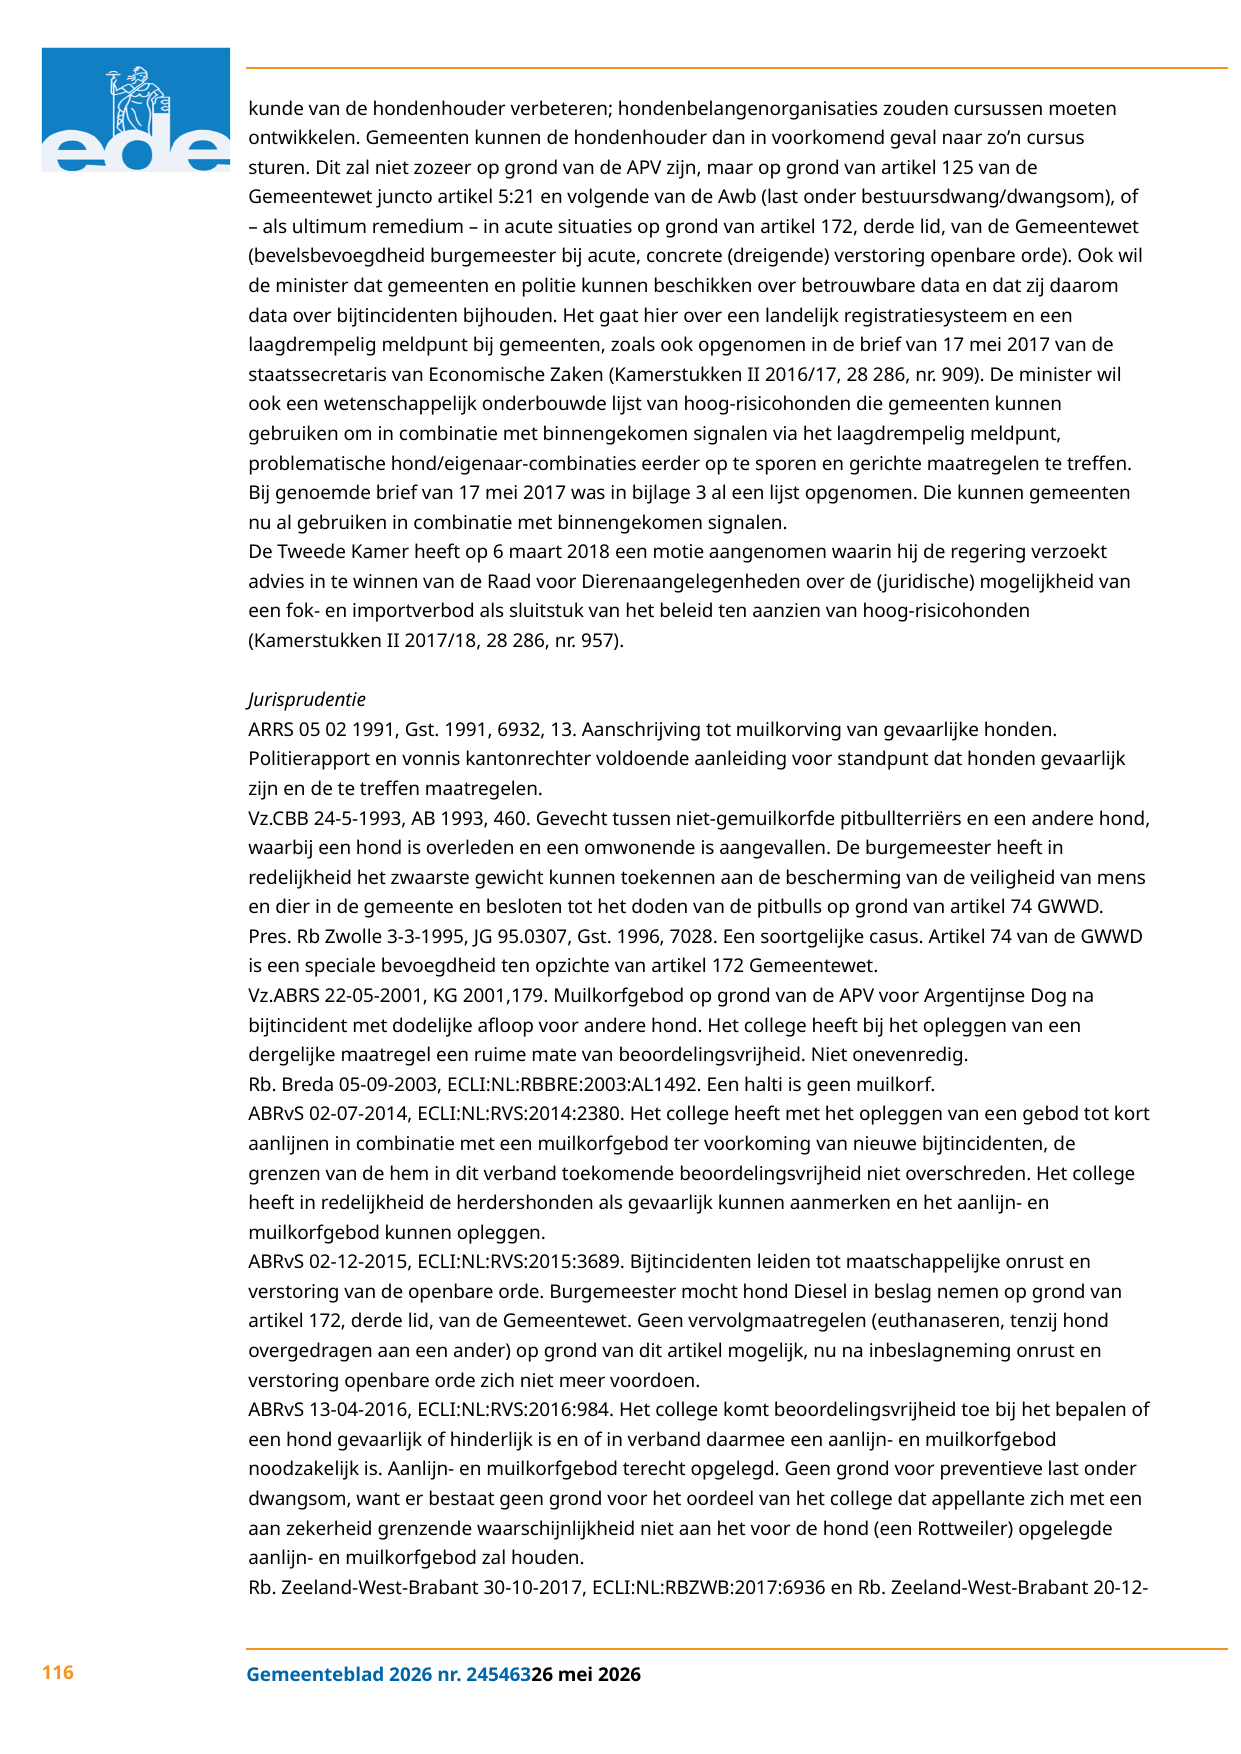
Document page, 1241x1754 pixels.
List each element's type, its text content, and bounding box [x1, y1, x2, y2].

text Vz.CBB 24-5-1993, AB 1993, 460. Gevecht tussen niet-gemuilkorfde pitbullterriërs en een andere hond, waarbij een hond is overleden en een omwonende is aangevallen. De burgemeester heeft in redelijkheid het zwaarste gewicht kunnen toekennen aan de bescherming van de veiligheid van mens en dier in de gemeente en besloten tot het doden van de pitbulls op grond van artikel 74 GWWD. [248, 805, 1152, 919]
text ABRvS 02-12-2015, ECLI:NL:RVS:2015:3689. Bijtincidenten leiden tot maatschappelijke onrust en verstoring van de openbare orde. Burgemeester mocht hond Diesel in beslag nemen op grond van artikel 172, derde lid, van de Gemeentewet. Geen vervolgmaatregelen (euthanaseren, tenzij hond overgedragen aan een ander) op grond van dit artikel mogelijk, nu na inbeslagneming onrust en verstoring openbare orde zich niet meer voordoen. [248, 1248, 1152, 1393]
picture [41, 47, 231, 172]
text Rb. Breda 05-09-2003, ECLI:NL:RBBRE:2003:AL1492. Een halti is geen muilkorf. [248, 1071, 1152, 1097]
text De Tweede Kamer heeft op 6 maart 2018 een motie aangenomen waarin hij de regering verzoekt advies in te winnen van de Raad voor Dierenaangelegenheden over de (juridische) mogelijkheid van een fok- en importverbod als sluitstuk van het beleid ten aanzien van hoog-risicohonden (Kamerstukken II 2017/18, 28 286, nr. 957). [248, 538, 1152, 653]
text Jurisprudentie [248, 686, 1152, 712]
text Pres. Rb Zwolle 3-3-1995, JG 95.0307, Gst. 1996, 7028. Een soortgelijke casus. Artikel 74 van de GWWD is een speciale bevoegdheid ten opzichte van artikel 172 Gemeentewet. [248, 923, 1152, 978]
text ABRvS 13-04-2016, ECLI:NL:RVS:2016:984. Het college komt beoordelingsvrijheid toe bij het bepalen of een hond gevaarlijk of hinderlijk is en of in verband daarmee een aanlijn- en muilkorfgebod noodzakelijk is. Aanlijn- en muilkorfgebod terecht opgelegd. Geen grond voor preventieve last onder dwangsom, want er bestaat geen grond voor het oordeel van het college dat appellante zich met een aan zekerheid grenzende waarschijnlijkheid niet aan het voor de hond (een Rottweiler) opgelegde aanlijn- en muilkorfgebod zal houden. [248, 1396, 1152, 1570]
text Vz.ABRS 22-05-2001, KG 2001,179. Muilkorfgebod op grond van de APV voor Argentijnse Dog na bijtincident met dodelijke afloop voor andere hond. Het college heeft bij het opleggen van een dergelijke maatregel een ruime mate van beoordelingsvrijheid. Niet onevenredig. [248, 982, 1152, 1067]
text ARRS 05 02 1991, Gst. 1991, 6932, 13. Aanschrijving tot muilkorving van gevaarlijke honden. Politierapport en vonnis kantonrechter voldoende aanleiding voor standpunt dat honden gevaarlijk zijn en de te treffen maatregelen. [248, 716, 1152, 801]
text Rb. Zeeland-West-Brabant 30-10-2017, ECLI:NL:RBZWB:2017:6936 en Rb. Zeeland-West-Brabant 20-12- [248, 1574, 1152, 1600]
text ABRvS 02-07-2014, ECLI:NL:RVS:2014:2380. Het college heeft met het opleggen van een gebod tot kort aanlijnen in combinatie met een muilkorfgebod ter voorkoming van nieuwe bijtincidenten, de grenzen van de hem in dit verband toekomende beoordelingsvrijheid niet overschreden. Het college heeft in redelijkheid de herdershonden als gevaarlijk kunnen aanmerken en het aanlijn- en muilkorfgebod kunnen opleggen. [248, 1101, 1152, 1245]
text kunde van de hondenhouder verbeteren; hondenbelangenorganisaties zouden cursussen moeten ontwikkelen. Gemeenten kunnen de hondenhouder dan in voorkomend geval naar zo’n cursus sturen. Dit zal niet zozeer op grond van de APV zijn, maar op grond van artikel 125 van de Gemeentewet juncto artikel 5:21 en volgende van de Awb (last onder bestuursdwang/dwangsom), of – als ultimum remedium – in acute situaties op grond van artikel 172, derde lid, van de Gemeentewet (bevelsbevoegdheid burgemeester bij acute, concrete (dreigende) verstoring openbare orde). Ook wil de minister dat gemeenten en politie kunnen beschikken over betrouwbare data en dat zij daarom data over bijtincidenten bijhouden. Het gaat hier over een landelijk registratiesysteem en een laagdrempelig meldpunt bij gemeenten, zoals ook opgenomen in de brief van 17 mei 2017 van de staatssecretaris van Economische Zaken (Kamerstukken II 2016/17, 28 286, nr. 909). De minister wil ook een wetenschappelijk onderbouwde lijst van hoog-risicohonden die gemeenten kunnen gebruiken om in combinatie met binnengekomen signalen via het laagdrempelig meldpunt, problematische hond/eigenaar-combinaties eerder op te sporen en gerichte maatregelen te treffen. Bij genoemde brief van 17 mei 2017 was in bijlage 3 al een lijst opgenomen. Die kunnen gemeenten nu al gebruiken in combinatie met binnengekomen signalen. [248, 95, 1152, 535]
